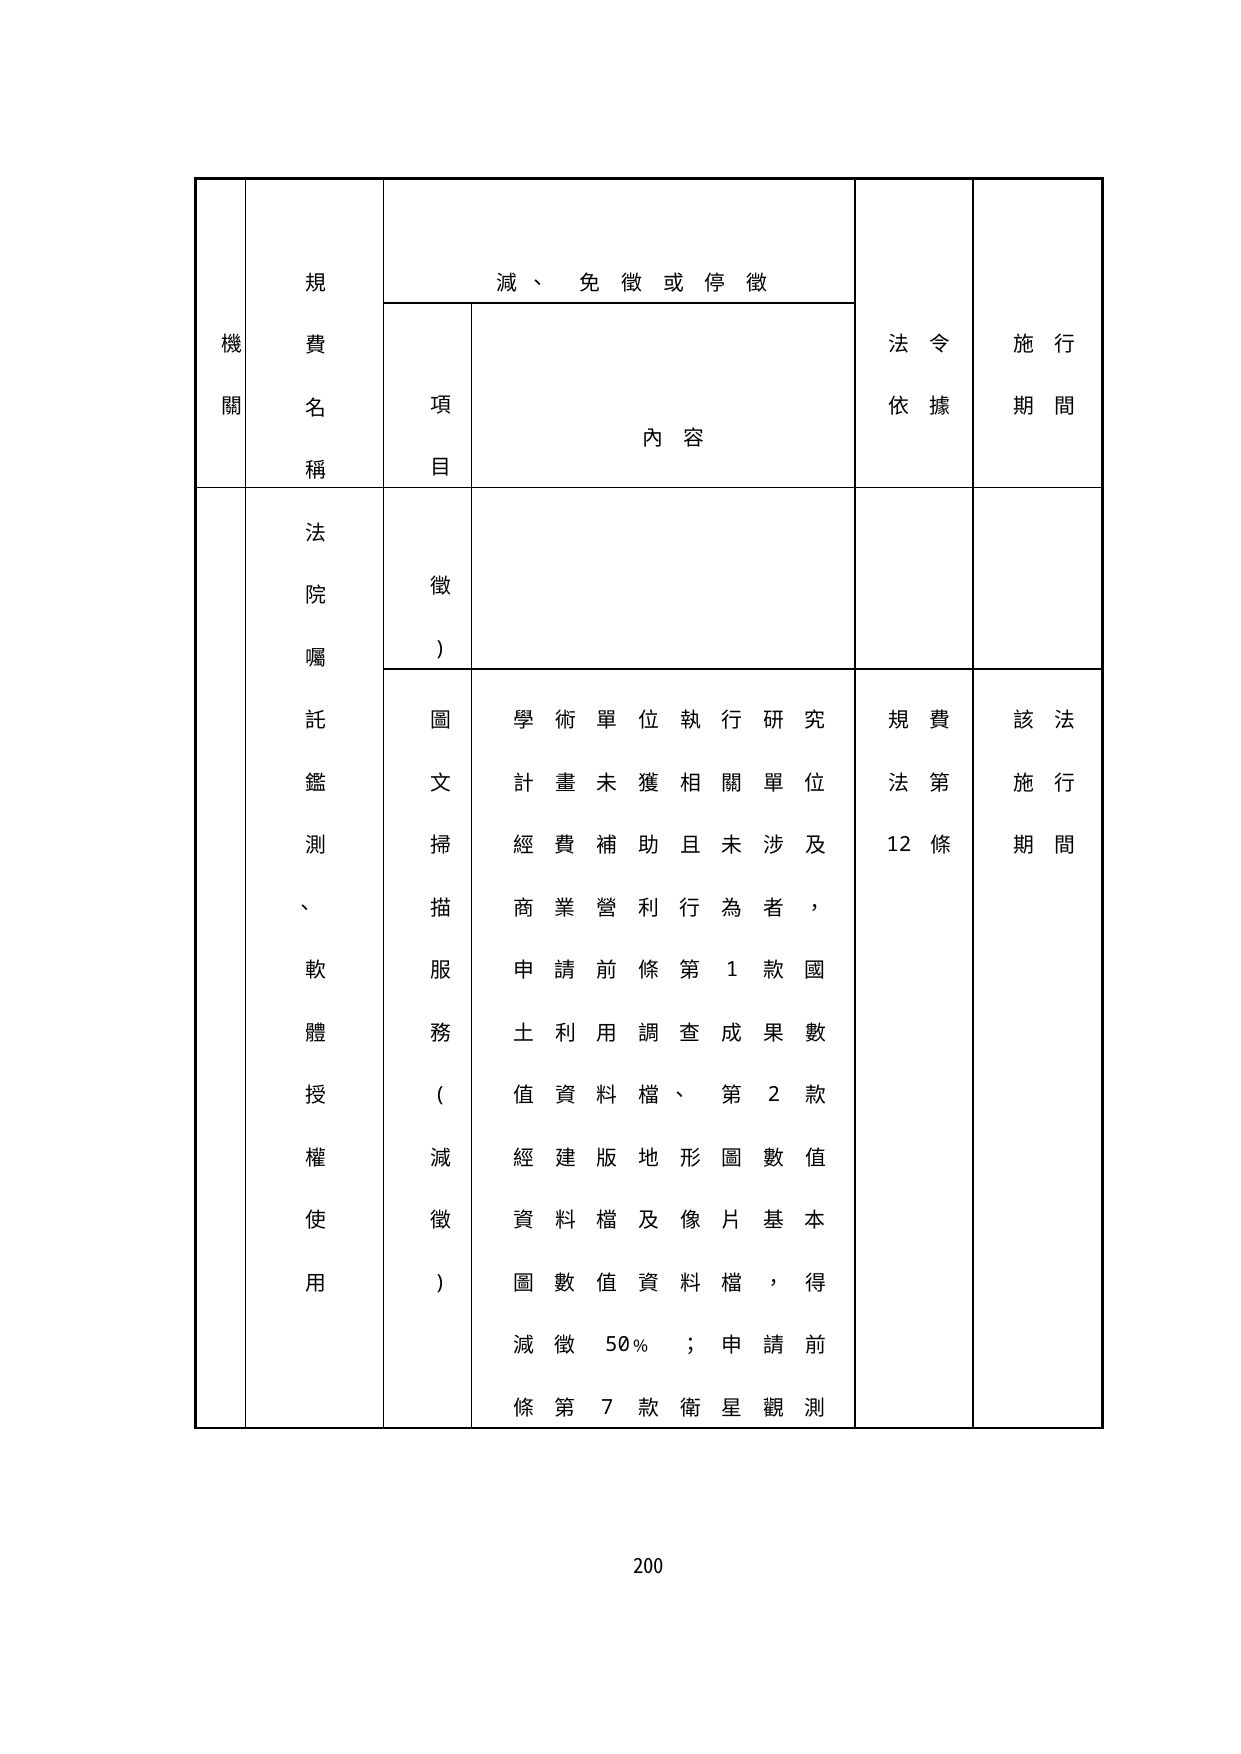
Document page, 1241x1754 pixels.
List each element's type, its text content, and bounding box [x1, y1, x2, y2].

table_cell 該法施行期間 [974, 670, 1101, 1427]
table_cell [856, 488, 972, 668]
table_header 法令依據 [856, 180, 972, 487]
table_header 規費名稱 [246, 180, 383, 487]
table_header 施行期間 [974, 180, 1101, 487]
table_cell 學術單位執行研究計畫未獲相關單位經費補助且未涉及商業營利行為者，申請前條第1款國土利用調查成果數值資料檔、第2款經建版地形圖數值資料檔及像片基本圖數值資料檔，得減徵50﹪；申請前條第7款衛星觀測 [472, 670, 854, 1427]
table_cell 內容 [472, 304, 854, 487]
table_header 減、免徵或停徵 [384, 180, 854, 302]
table_cell 法院囑託鑑測、軟體授權使用 [246, 488, 383, 1427]
table_cell [974, 488, 1101, 668]
table_cell 徵) [384, 488, 471, 668]
table_cell [197, 488, 245, 1427]
table_cell [472, 488, 854, 668]
table_cell 規費法第12條 [856, 670, 972, 1427]
table_cell 圖文掃描服務 (減徵) [384, 670, 471, 1427]
table_cell 項目 [384, 304, 471, 487]
table_header 機關 [197, 180, 245, 487]
